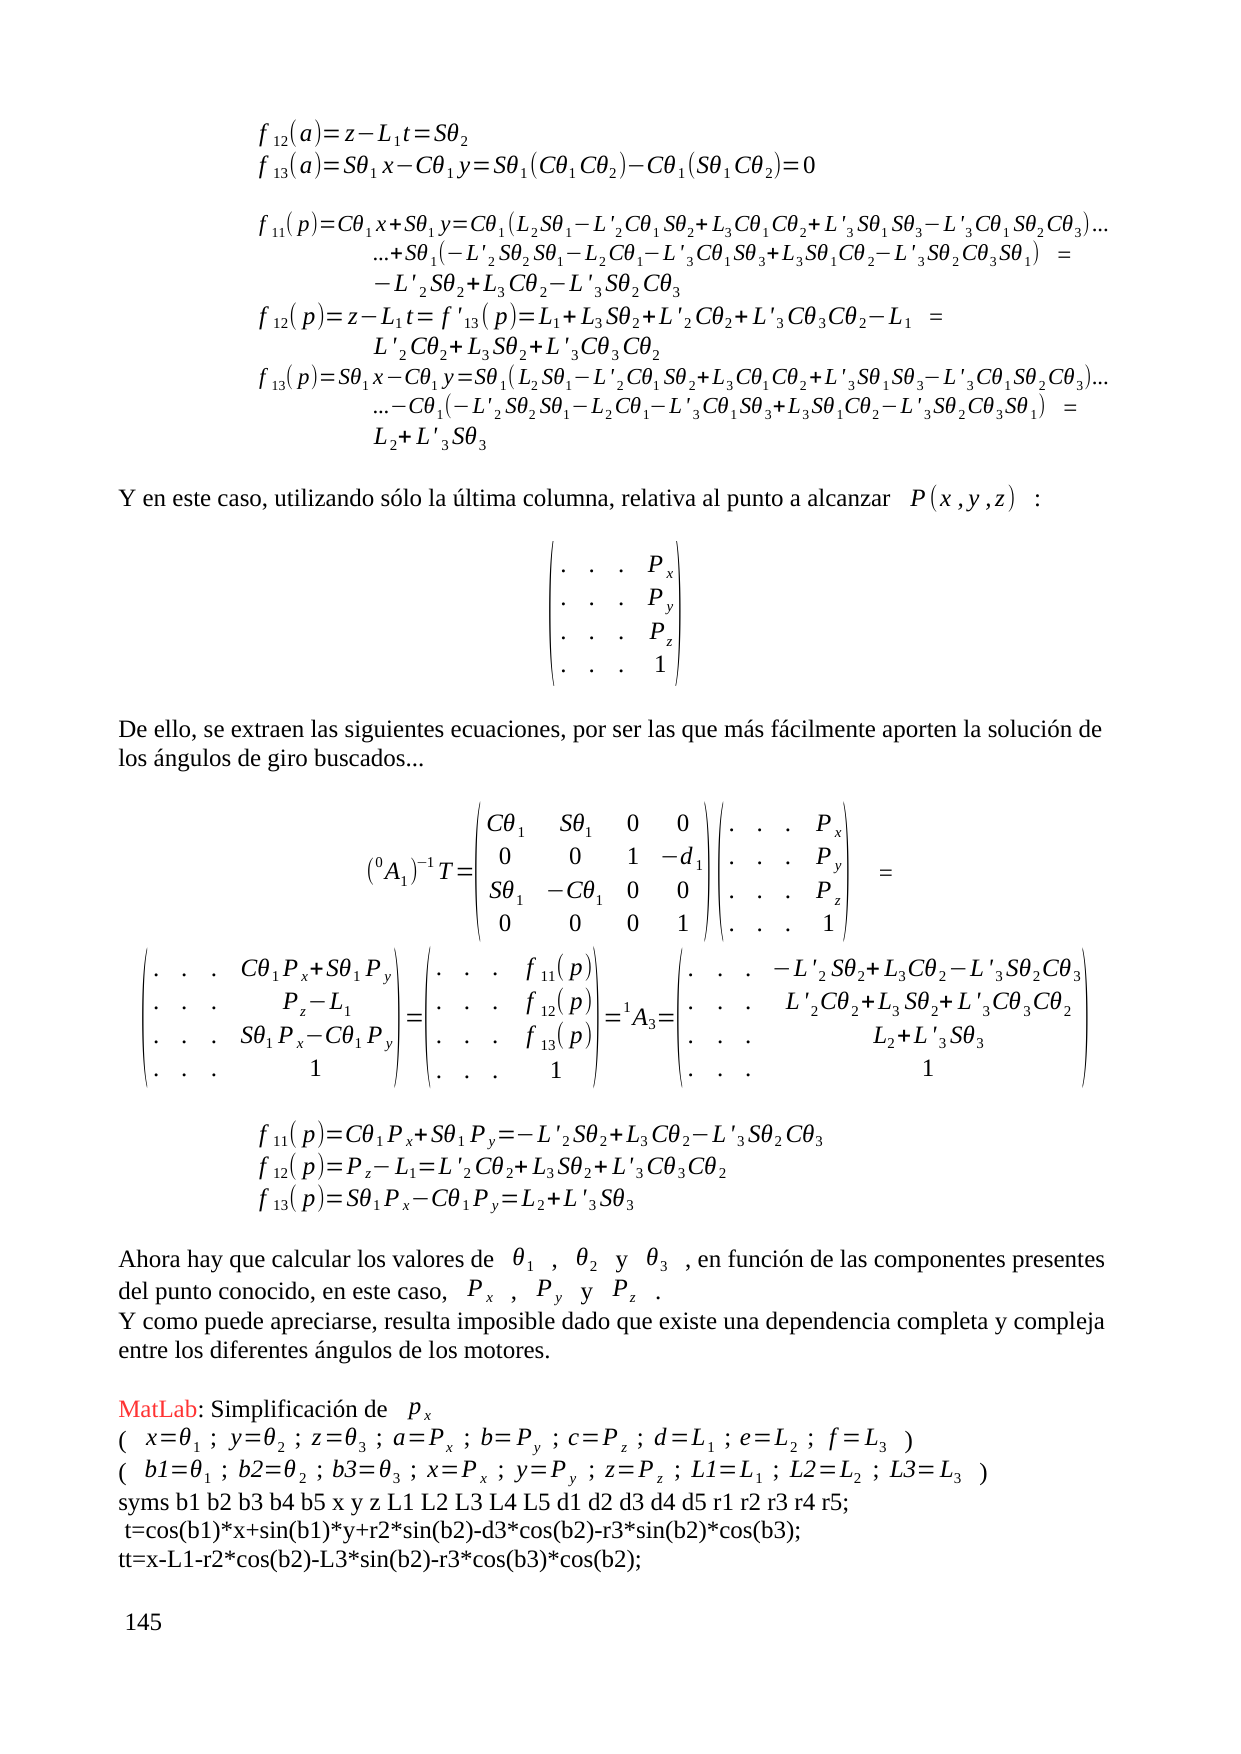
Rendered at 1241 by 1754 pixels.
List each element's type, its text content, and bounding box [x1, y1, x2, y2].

text () [118, 1424, 1122, 1455]
text syms b1 b2 b3 b4 b5 x y z L1 L2 L3 L4 L5 d1 d2 d3 d4 d5 r1 r2 r3 r4 r5; [118, 1487, 1122, 1516]
text = [354, 393, 1122, 422]
text Y en este caso, utilizando sólo la última columna, relativa al punto a alcanzar: [118, 483, 1122, 513]
text tt=x-L1-r2*cos(b2)-L3*sin(b2)-r3*cos(b3)*cos(b2); [118, 1544, 1122, 1573]
text Y como puede apreciarse, resulta imposible dado que existe una dependencia completa y compleja entre los diferentes ángulos de los motores. [118, 1306, 1122, 1364]
text t=cos(b1)*x+sin(b1)*y+r2*sin(b2)-d3*cos(b2)-r3*sin(b2)*cos(b3); [118, 1516, 1122, 1544]
text Ahora hay que calcular los valores de,y, en función de las componentes presentes del punto conocido, en este caso,,y. [118, 1243, 1122, 1306]
text () [118, 1455, 1122, 1487]
text De ello, se extraen las siguientes ecuaciones, por ser las que más fácilmente aporten la solución de los ángulos de giro buscados... [118, 714, 1122, 771]
text = [354, 240, 1122, 269]
text = [118, 800, 1122, 944]
text MatLab: Simplificación de [118, 1392, 1122, 1424]
text = [236, 301, 1122, 333]
